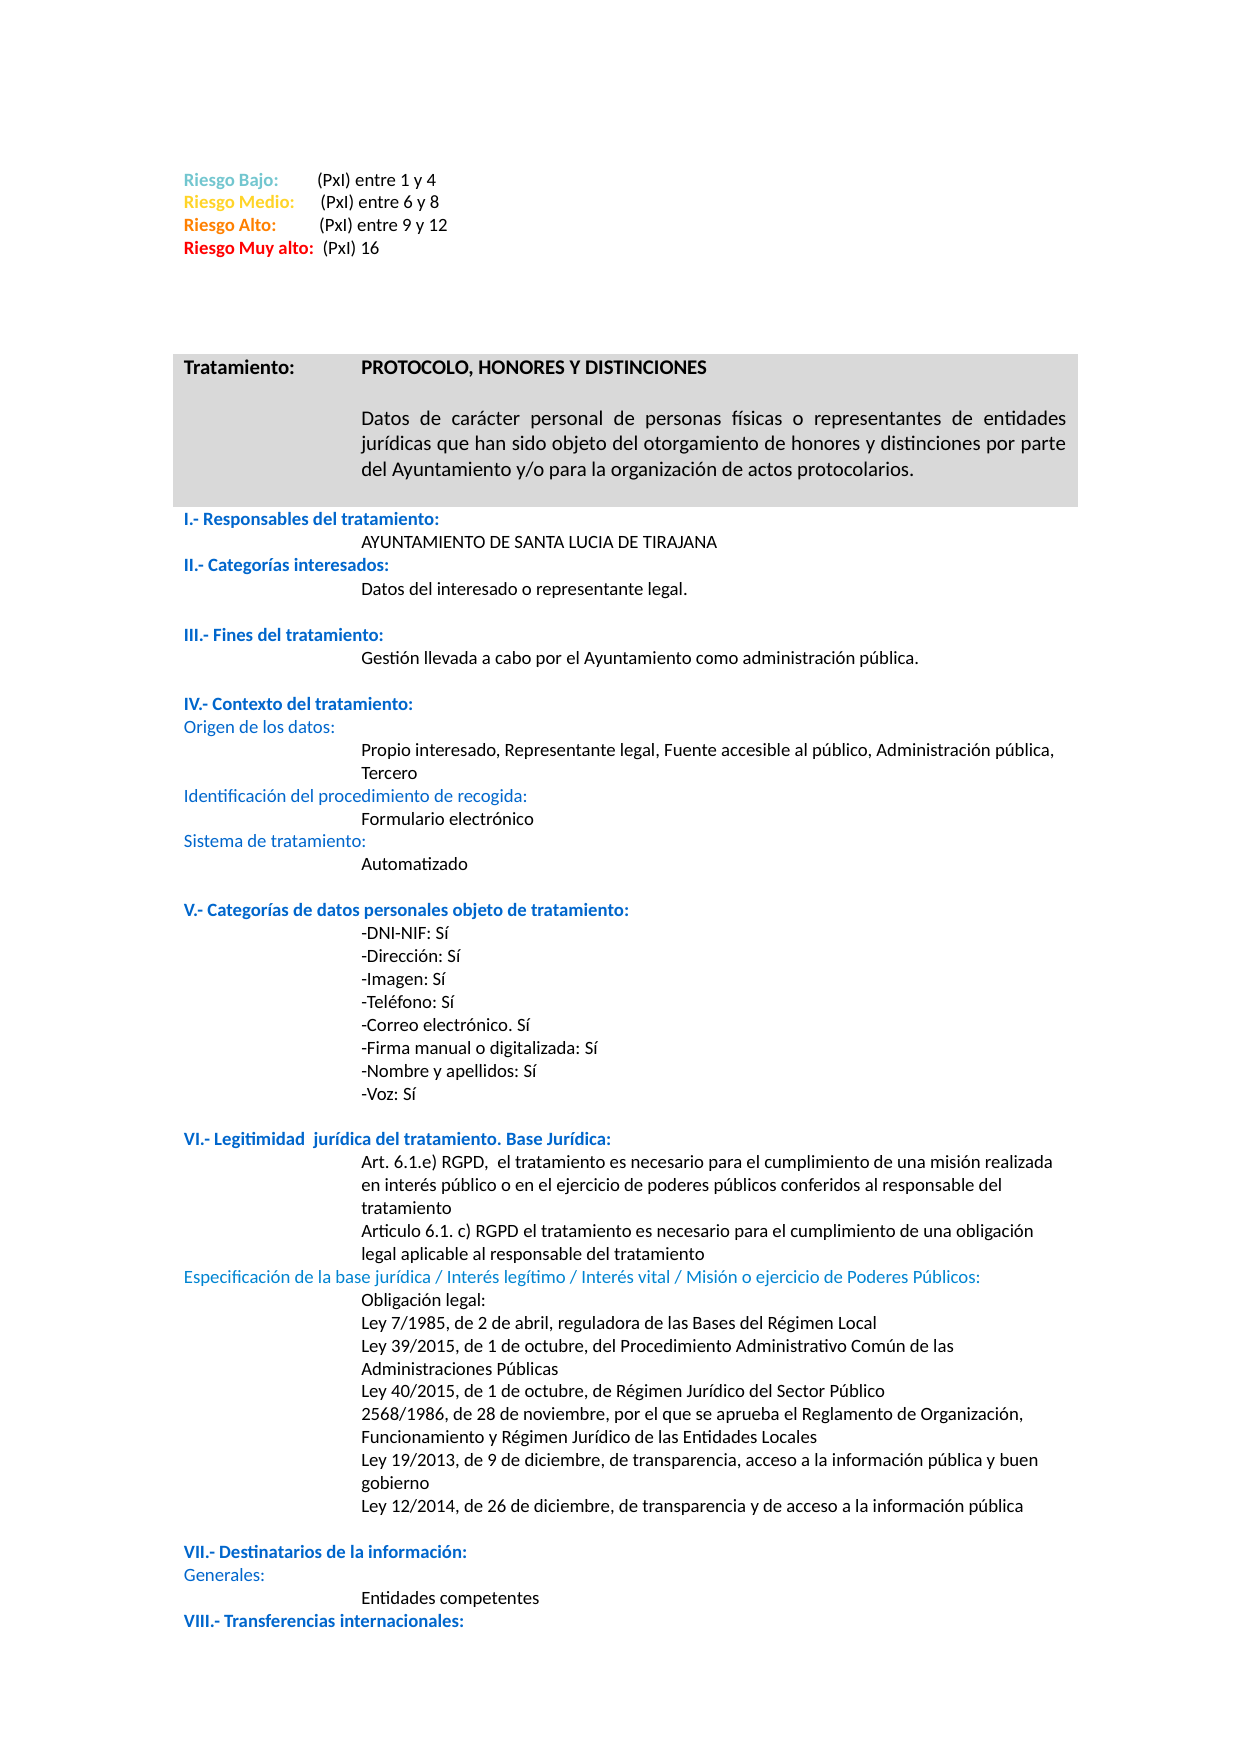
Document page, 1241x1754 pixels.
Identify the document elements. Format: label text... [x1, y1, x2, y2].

table_cell [173, 577, 350, 623]
table_cell Sistema de tratamiento: [173, 830, 1078, 852]
table_cell Identificación del procedimiento de recogida: [173, 784, 1078, 807]
table_cell Datos del interesado o representante legal. [350, 577, 1078, 623]
table_cell [173, 1586, 350, 1609]
table_cell [173, 738, 350, 784]
table_cell I.- Responsables del tratamiento: [173, 507, 1078, 530]
table_cell VII.- Destinatarios de la información: [173, 1540, 1078, 1563]
table_cell Automatizado [350, 853, 1078, 875]
table_cell [173, 921, 350, 1127]
table_cell [350, 99, 1078, 145]
table_cell Propio interesado, Representante legal, Fuente accesible al público, Administración pública, Tercero [350, 738, 1078, 784]
table_cell VIII.- Transferencias internacionales: [173, 1609, 1078, 1632]
table_header Tratamiento: [173, 354, 350, 507]
table_cell AYUNTAMIENTO DE SANTA LUCIA DE TIRAJANA [350, 530, 1078, 553]
table_cell Riesgo Bajo: (PxI) entre 1 y 4 Riesgo Medio: (PxI) entre 6 y 8 Riesgo Alto: (PxI) entre 9 y 12 Riesgo Muy alto: (PxI) 16 [173, 145, 1078, 282]
table_cell VI.- Legitimidad jurídica del tratamiento. Base Jurídica: [173, 1128, 1078, 1150]
table_cell -DNI-NIF: Sí -Dirección: Sí -Imagen: Sí -Teléfono: Sí -Correo electrónico. Sí -Firma manual o digitalizada: Sí -Nombre y apellidos: Sí -Voz: Sí [350, 921, 1078, 1127]
table_cell III.- Fines del tratamiento: [173, 623, 1078, 646]
table_cell [173, 1150, 350, 1265]
table_cell II.- Categorías interesados: [173, 554, 1078, 577]
table_cell [173, 1288, 350, 1540]
table_cell [173, 807, 350, 829]
table_cell IV.- Contexto del tratamiento: [173, 692, 1078, 715]
table_cell [173, 875, 350, 898]
table_cell Gestión llevada a cabo por el Ayuntamiento como administración pública. [350, 646, 1078, 692]
table_cell [173, 646, 350, 692]
table_cell Origen de los datos: [173, 715, 1078, 738]
table_cell Formulario electrónico [350, 807, 1078, 829]
table_cell [173, 853, 350, 875]
table_cell V.- Categorías de datos personales objeto de tratamiento: [173, 898, 1078, 921]
table_cell [173, 530, 350, 553]
table_cell Especificación de la base jurídica / Interés legítimo / Interés vital / Misión o ejercicio de Poderes Públicos: [173, 1265, 1078, 1288]
table_cell Generales: [173, 1563, 1078, 1586]
table_cell [350, 875, 1078, 898]
table_cell Art. 6.1.e) RGPD, el tratamiento es necesario para el cumplimiento de una misión realizada en interés público o en el ejercicio de poderes públicos conferidos al responsable del tratamiento Articulo 6.1. c) RGPD el tratamiento es necesario para el cumplimiento de una obligación legal aplicable al responsable del tratamiento [350, 1150, 1078, 1265]
table_header PROTOCOLO, HONORES Y DISTINCIONES Datos de carácter personal de personas físicas o representantes de entidades jurídicas que han sido objeto del otorgamiento de honores y distinciones por parte del Ayuntamiento y/o para la organización de actos protocolarios. [350, 354, 1078, 507]
table_cell Entidades competentes [350, 1586, 1078, 1609]
table_cell Obligación legal: Ley 7/1985, de 2 de abril, reguladora de las Bases del Régimen Local Ley 39/2015, de 1 de octubre, del Procedimiento Administrativo Común de las Administraciones Públicas Ley 40/2015, de 1 de octubre, de Régimen Jurídico del Sector Público 2568/1986, de 28 de noviembre, por el que se aprueba el Reglamento de Organización, Funcionamiento y Régimen Jurídico de las Entidades Locales Ley 19/2013, de 9 de diciembre, de transparencia, acceso a la información pública y buen gobierno Ley 12/2014, de 26 de diciembre, de transparencia y de acceso a la información pública [350, 1288, 1078, 1540]
table_cell [173, 99, 350, 145]
